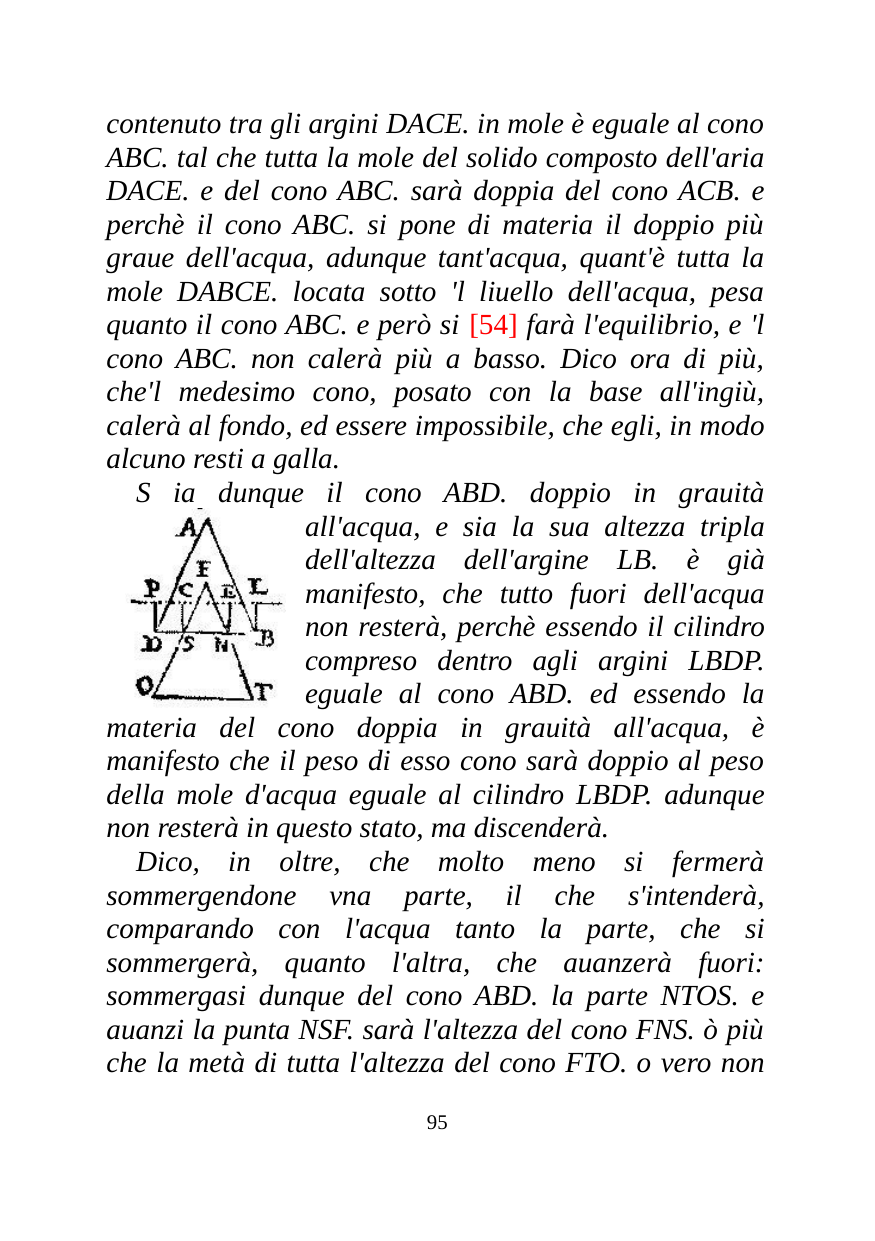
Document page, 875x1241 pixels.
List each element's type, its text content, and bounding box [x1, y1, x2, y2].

text S ia dunque il cono ABD. doppio in grauità all'acqua, e sia la sua altezza tripla dell'altezza dell'argine LB. è già manifesto, che tutto fuori dell'acqua non resterà, perchè essendo il cilindro compreso dentro agli argini LBDP. eguale al cono ABD. ed essendo la materia del cono doppia in grauità all'acqua, è manifesto che il peso di esso cono sarà doppio al peso della mole d'acqua eguale al cilindro LBDP. adunque non resterà in questo stato, ma discenderà. [106, 475, 768, 844]
picture [125, 508, 286, 709]
text Dico, in oltre, che molto meno si fermerà sommergendone vna parte, il che s'intenderà, comparando con l'acqua tanto la parte, che si sommergerà, quanto l'altra, che auanzerà fuori: sommergasi dunque del cono ABD. la parte NTOS. e auanzi la punta NSF. sarà l'altezza del cono FNS. ò più che la metà di tutta l'altezza del cono FTO. o vero non [106, 844, 768, 1079]
text contenuto tra gli argini DACE. in mole è eguale al cono ABC. tal che tutta la mole del solido composto dell'aria DACE. e del cono ABC. sarà doppia del cono ACB. e perchè il cono ABC. si pone di materia il doppio più graue dell'acqua, adunque tant'acqua, quant'è tutta la mole DABCE. locata sotto 'l liuello dell'acqua, pesa quanto il cono ABC. e però si [54] farà l'equilibrio, e 'l cono ABC. non calerà più a basso. Dico ora di più, che'l medesimo cono, posato con la base all'ingiù, calerà al fondo, ed essere impossibile, che egli, in modo alcuno resti a galla. [106, 106, 768, 475]
